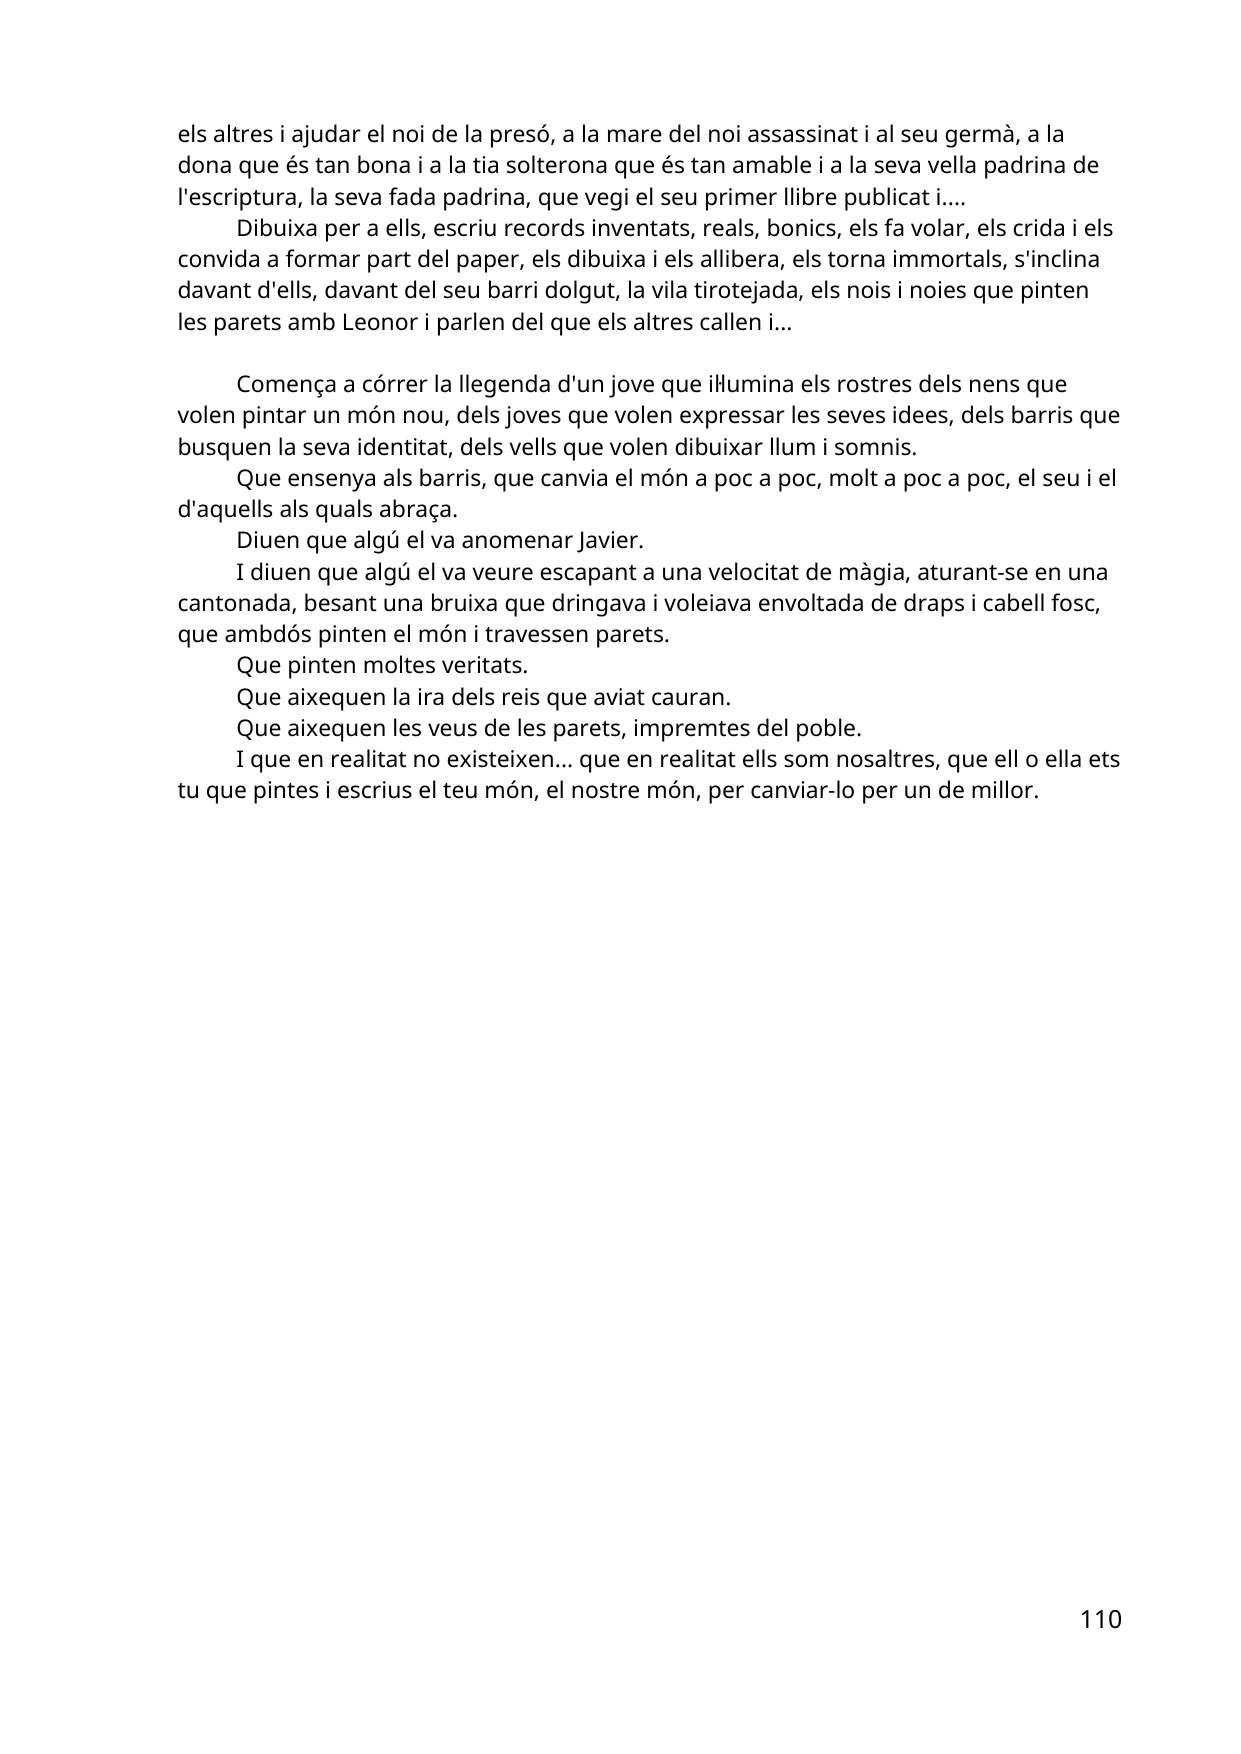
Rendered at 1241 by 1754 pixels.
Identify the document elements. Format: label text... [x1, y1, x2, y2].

text Que pinten moltes veritats. [177, 649, 1122, 681]
text Que aixequen la ira dels reis que aviat cauran. [177, 681, 1122, 712]
text Diuen que algú el va anomenar Javier. [177, 524, 1122, 556]
text I que en realitat no existeixen... que en realitat ells som nosaltres, que ell o ella ets tu que pintes i escrius el teu món, el nostre món, per canviar-lo per un de millor. [177, 743, 1122, 806]
text I diuen que algú el va veure escapant a una velocitat de màgia, aturant-se en una cantonada, besant una bruixa que dringava i voleiava envoltada de draps i cabell fosc, que ambdós pinten el món i travessen parets. [177, 556, 1122, 649]
text Que aixequen les veus de les parets, impremtes del poble. [177, 712, 1122, 743]
text els altres i ajudar el noi de la presó, a la mare del noi assassinat i al seu germà, a la dona que és tan bona i a la tia solterona que és tan amable i a la seva vella padrina de l'escriptura, la seva fada padrina, que vegi el seu primer llibre publicat i.... [177, 118, 1122, 212]
text Comença a córrer la llegenda d'un jove que il·lumina els rostres dels nens que volen pintar un món nou, dels joves que volen expressar les seves idees, dels barris que busquen la seva identitat, dels vells que volen dibuixar llum i somnis. [177, 368, 1122, 462]
text Dibuixa per a ells, escriu records inventats, reals, bonics, els fa volar, els crida i els convida a formar part del paper, els dibuixa i els allibera, els torna immortals, s'inclina davant d'ells, davant del seu barri dolgut, la vila tirotejada, els nois i noies que pinten les parets amb Leonor i parlen del que els altres callen i... [177, 212, 1122, 337]
text Que ensenya als barris, que canvia el món a poc a poc, molt a poc a poc, el seu i el d'aquells als quals abraça. [177, 462, 1122, 524]
